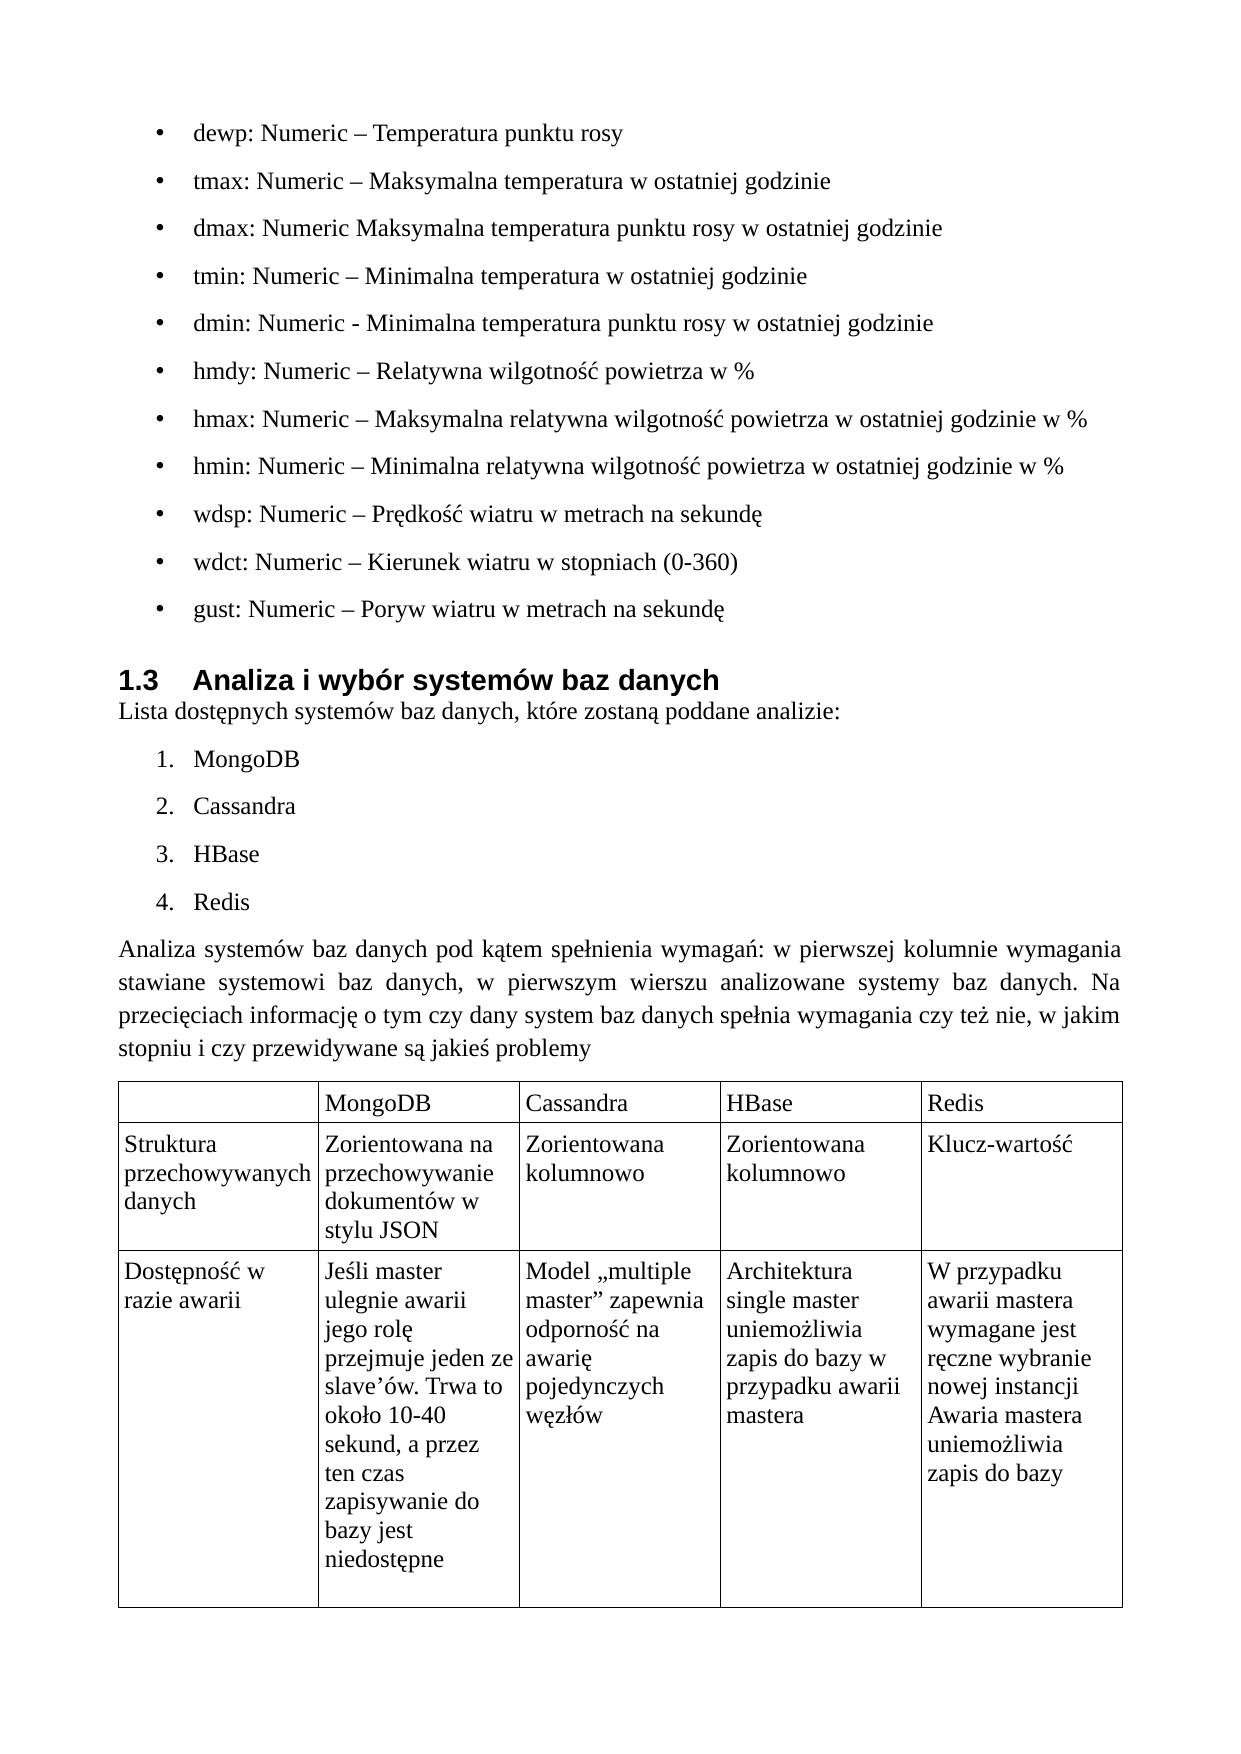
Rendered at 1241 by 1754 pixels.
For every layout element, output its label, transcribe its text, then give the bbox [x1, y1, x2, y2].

table_cell Zorientowana kolumnowo [520, 1123, 720, 1249]
table_cell Jeśli master ulegnie awarii jego rolę przejmuje jeden ze slave’ów. Trwa to około 10-40 sekund, a przez ten czas zapisywanie do bazy jest niedostępne [319, 1251, 519, 1607]
list gust: Numeric – Poryw wiatru w metrach na sekundę [156, 594, 1122, 623]
table_cell Architektura single master uniemożliwia zapis do bazy w przypadku awarii mastera [721, 1251, 921, 1607]
table_header MongoDB [319, 1082, 519, 1122]
list tmax: Numeric – Maksymalna temperatura w ostatniej godzinie [156, 166, 1122, 194]
list HBase [156, 839, 1122, 868]
list wdsp: Numeric – Prędkość wiatru w metrach na sekundę [156, 499, 1122, 528]
list wdct: Numeric – Kierunek wiatru w stopniach (0-360) [156, 547, 1122, 575]
table_cell Model „multiple master” zapewnia odporność na awarię pojedynczych węzłów [520, 1251, 720, 1607]
subtitle Analiza i wybór systemów baz danych [118, 663, 1122, 696]
table_cell Klucz-wartość [922, 1123, 1122, 1249]
list hmin: Numeric – Minimalna relatywna wilgotność powietrza w ostatniej godzinie w % [156, 451, 1122, 480]
table_header Redis [922, 1082, 1122, 1122]
text Lista dostępnych systemów baz danych, które zostaną poddane analizie: [118, 696, 1122, 725]
table_header [119, 1082, 318, 1122]
table_cell Zorientowana na przechowywanie dokumentów w stylu JSON [319, 1123, 519, 1249]
list dmin: Numeric - Minimalna temperatura punktu rosy w ostatniej godzinie [156, 308, 1122, 337]
list Cassandra [156, 791, 1122, 820]
list Redis [156, 887, 1122, 915]
list hmdy: Numeric – Relatywna wilgotność powietrza w % [156, 356, 1122, 385]
table_cell Struktura przechowywanych danych [119, 1123, 318, 1249]
list tmin: Numeric – Minimalna temperatura w ostatniej godzinie [156, 261, 1122, 290]
list hmax: Numeric – Maksymalna relatywna wilgotność powietrza w ostatniej godzinie w % [156, 404, 1122, 432]
table_cell Zorientowana kolumnowo [721, 1123, 921, 1249]
table_header HBase [721, 1082, 921, 1122]
table_cell W przypadku awarii mastera wymagane jest ręczne wybranie nowej instancji Awaria mastera uniemożliwia zapis do bazy [922, 1251, 1122, 1607]
list dmax: Numeric Maksymalna temperatura punktu rosy w ostatniej godzinie [156, 213, 1122, 242]
table_header Cassandra [520, 1082, 720, 1122]
text Analiza systemów baz danych pod kątem spełnienia wymagań: w pierwszej kolumnie wymagania stawiane systemowi baz danych, w pierwszym wierszu analizowane systemy baz danych. Na przecięciach informację o tym czy dany system baz danych spełnia wymagania czy też nie, w jakim stopniu i czy przewidywane są jakieś problemy [118, 934, 1122, 1062]
list dewp: Numeric – Temperatura punktu rosy [156, 118, 1122, 147]
list MongoDB [156, 744, 1122, 772]
table_cell Dostępność w razie awarii [119, 1251, 318, 1607]
